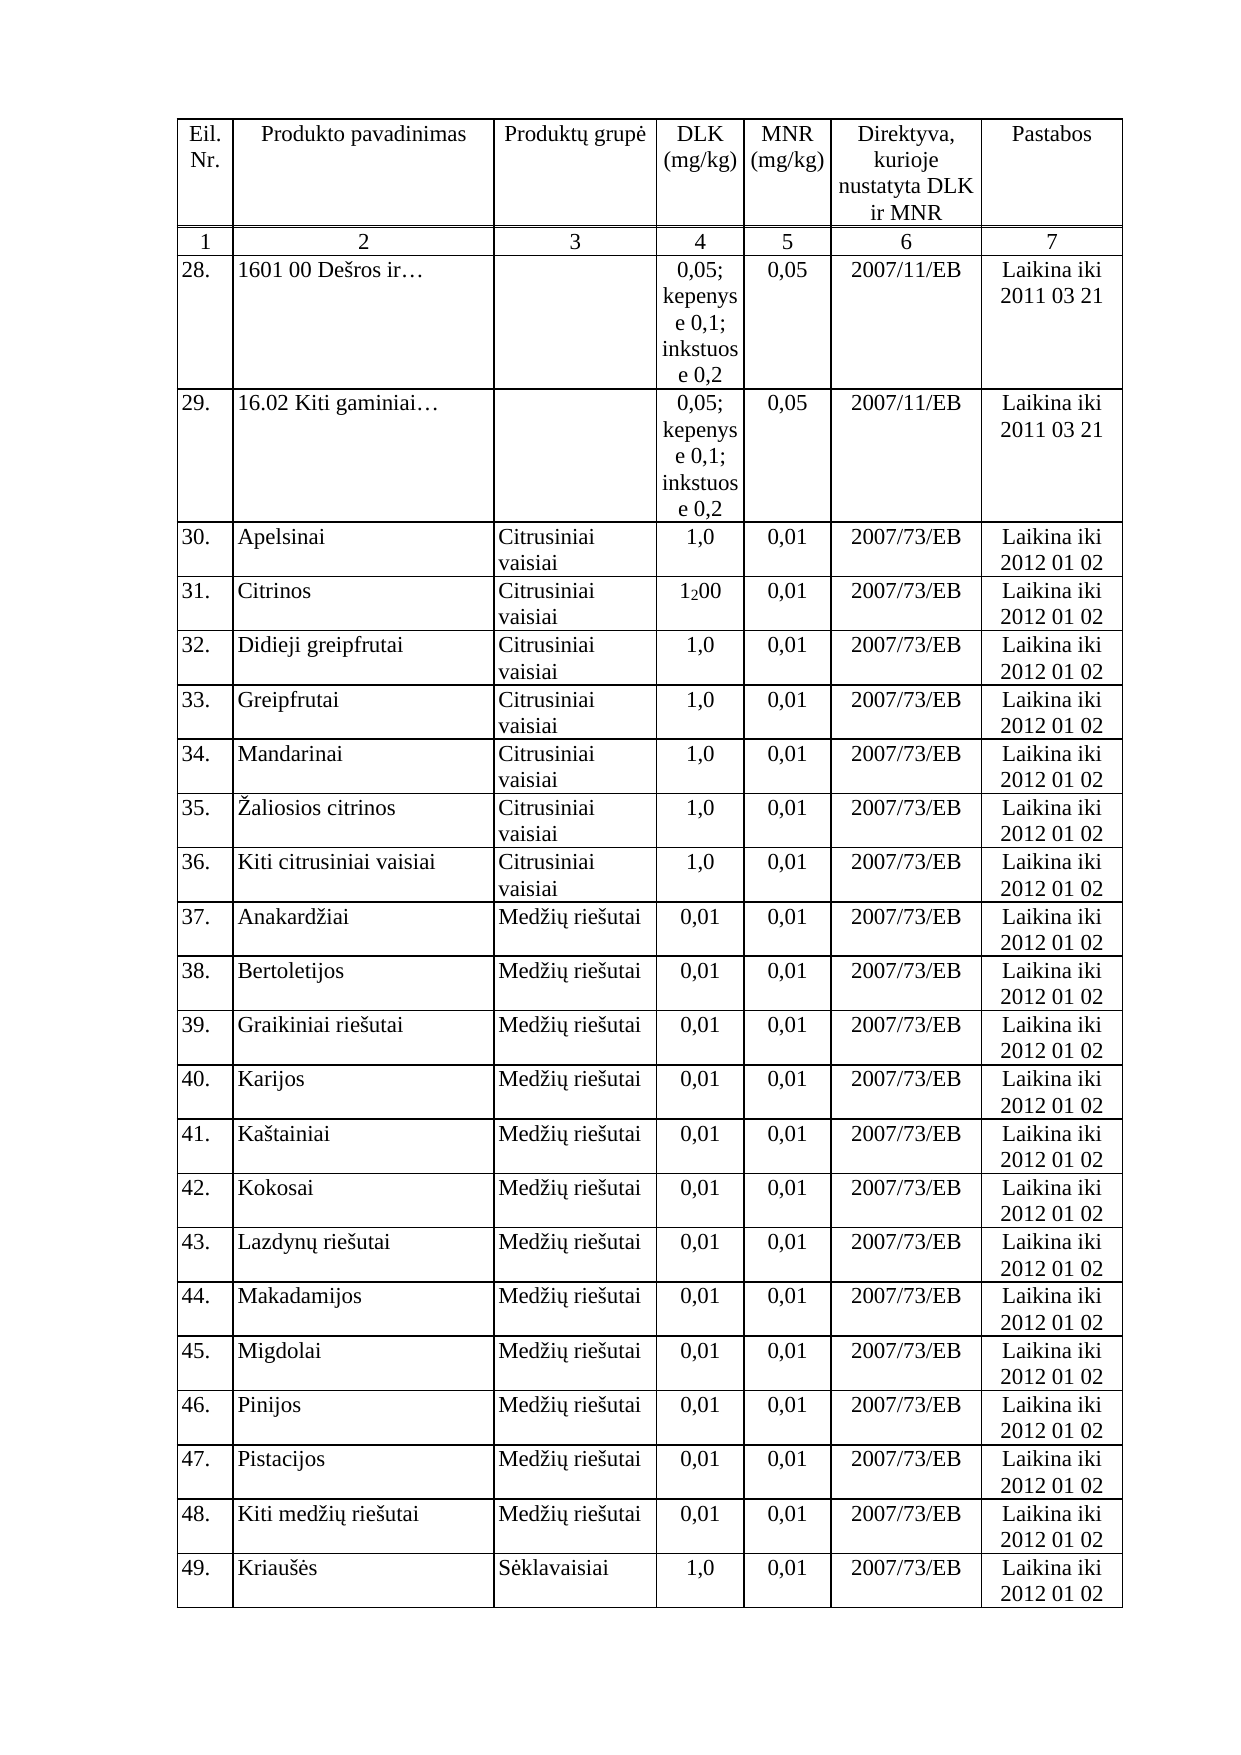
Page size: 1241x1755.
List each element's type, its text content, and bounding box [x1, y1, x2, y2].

table_cell 39. [178, 1011, 232, 1064]
table_cell 29. [178, 390, 232, 521]
table_header Produktų grupė [495, 120, 656, 225]
table_cell 0,01 [745, 1066, 830, 1118]
table_cell 0,01 [745, 523, 830, 576]
table_cell 0,01 [657, 1011, 743, 1064]
table_cell 2007/73/EB [832, 1554, 981, 1607]
table_cell 0,01 [745, 577, 830, 630]
table_header DLK (mg/kg) [657, 120, 743, 225]
table_cell 2007/73/EB [832, 1446, 981, 1498]
table_cell 40. [178, 1066, 232, 1118]
table_cell 1601 00 Dešros ir… [234, 256, 493, 388]
table_cell 0,01 [745, 957, 830, 1010]
table_cell 0,01 [657, 1228, 743, 1281]
table_cell 0,01 [657, 1066, 743, 1118]
table_cell Makadamijos [234, 1283, 493, 1335]
table_cell 2007/73/EB [832, 957, 981, 1010]
table_cell 2007/73/EB [832, 631, 981, 684]
table_cell 7 [1118, 228, 1122, 254]
table_cell 0,01 [657, 1500, 743, 1552]
table_cell 0,01 [745, 1446, 830, 1498]
table_cell Lazdynų riešutai [234, 1228, 493, 1281]
table_cell 0,01 [657, 1337, 743, 1389]
table_cell 0,01 [657, 1283, 743, 1335]
table_cell 0,05 [745, 256, 830, 388]
table_cell 2007/73/EB [832, 1011, 981, 1064]
table_cell 0,01 [657, 957, 743, 1010]
table_cell 0,01 [745, 903, 830, 955]
table_cell 2007/73/EB [832, 577, 981, 630]
table_cell 2007/73/EB [832, 903, 981, 955]
table_cell 1,0 [657, 848, 743, 901]
table_cell Karijos [234, 1066, 493, 1118]
table_cell 0,01 [745, 1228, 830, 1281]
table_cell 2007/73/EB [832, 740, 981, 793]
table_cell 2007/73/EB [832, 1120, 981, 1172]
table_cell 47. [178, 1446, 232, 1498]
table_cell Anakardžiai [234, 903, 493, 955]
table_cell 2007/73/EB [832, 848, 981, 901]
table_cell Medžių riešutai [495, 1500, 656, 1552]
table_cell 37. [178, 903, 232, 955]
table_cell Apelsinai [234, 523, 493, 576]
table_cell Medžių riešutai [495, 1337, 656, 1389]
table_cell Medžių riešutai [495, 1446, 656, 1498]
table_cell Medžių riešutai [495, 1228, 656, 1281]
table_cell 0,01 [657, 1120, 743, 1172]
table_cell 32. [178, 631, 232, 684]
table_cell Kiti citrusiniai vaisiai [234, 848, 493, 901]
table_cell 2007/11/EB [832, 390, 981, 521]
table_cell Medžių riešutai [495, 1011, 656, 1064]
table_cell 2007/73/EB [832, 1283, 981, 1335]
table_cell 44. [178, 1283, 232, 1335]
table_cell 35. [178, 794, 232, 847]
table_cell 0,01 [745, 631, 830, 684]
table_cell Pinijos [234, 1391, 493, 1444]
table_header Pastabos [982, 120, 1122, 225]
table_header MNR (mg/kg) [745, 120, 830, 225]
table_cell 0,01 [745, 1011, 830, 1064]
table_cell Kaštainiai [234, 1120, 493, 1172]
table_cell 1,0 [657, 686, 743, 738]
table_cell Medžių riešutai [495, 957, 656, 1010]
table_cell Graikiniai riešutai [234, 1011, 493, 1064]
table_cell 1,0 [657, 740, 743, 793]
table_cell 2007/73/EB [832, 1066, 981, 1118]
table_cell 0,01 [745, 1554, 830, 1607]
table_cell 7 [982, 228, 986, 254]
table_cell 45. [178, 1337, 232, 1389]
table_cell 6 [977, 228, 981, 254]
table_cell Medžių riešutai [495, 1283, 656, 1335]
table_cell 1,0 [657, 631, 743, 684]
table_cell Medžių riešutai [495, 1174, 656, 1227]
table_cell 0,05 [745, 390, 830, 521]
table_cell 2007/73/EB [832, 1391, 981, 1444]
table_cell 38. [178, 957, 232, 1010]
table_cell Greipfrutai [234, 686, 493, 738]
table_cell 0,01 [657, 1446, 743, 1498]
table_cell Laikina iki 2011 03 21 [982, 390, 1122, 521]
table_cell 48. [178, 1500, 232, 1552]
table_cell 0,01 [745, 1174, 830, 1227]
table_cell 3 [652, 228, 656, 254]
table_cell Mandarinai [234, 740, 493, 793]
table_cell 0,01 [745, 848, 830, 901]
table_cell [495, 390, 656, 521]
table_cell 0,01 [657, 1174, 743, 1227]
table_cell Žaliosios citrinos [234, 794, 493, 847]
table_cell 1,0 [657, 1554, 743, 1607]
table_cell 34. [178, 740, 232, 793]
table_cell 0,01 [745, 1120, 830, 1172]
table_header Produkto pavadinimas [234, 120, 493, 225]
table_cell 2007/11/EB [832, 256, 981, 388]
table_cell Citrinos [234, 577, 493, 630]
table_cell 41. [178, 1120, 232, 1172]
table_header Eil. Nr. [178, 120, 232, 225]
table_cell 49. [178, 1554, 232, 1607]
table_cell Medžių riešutai [495, 1066, 656, 1118]
table_cell 0,01 [745, 794, 830, 847]
table_cell Migdolai [234, 1337, 493, 1389]
table_cell 1200 [657, 577, 743, 630]
table_cell 2007/73/EB [832, 686, 981, 738]
table_cell 1,0 [657, 794, 743, 847]
table_cell [495, 256, 656, 388]
table_cell Bertoletijos [234, 957, 493, 1010]
table_cell Medžių riešutai [495, 903, 656, 955]
table_cell 1,0 [657, 523, 743, 576]
table_cell Laikina iki 2011 03 21 [982, 256, 1122, 388]
table_cell 2007/73/EB [832, 1174, 981, 1227]
table_cell 0,01 [745, 740, 830, 793]
table_cell Medžių riešutai [495, 1391, 656, 1444]
table_cell 36. [178, 848, 232, 901]
table_cell 42. [178, 1174, 232, 1227]
table_cell 2007/73/EB [832, 794, 981, 847]
table_cell 0,01 [745, 686, 830, 738]
table_cell 28. [178, 256, 232, 388]
table_cell Sėklavaisiai [495, 1554, 656, 1607]
table_cell Kiti medžių riešutai [234, 1500, 493, 1552]
table_cell 2007/73/EB [832, 523, 981, 576]
table_cell 0,01 [657, 1391, 743, 1444]
table_cell 33. [178, 686, 232, 738]
table_cell Pistacijos [234, 1446, 493, 1498]
table_cell 31. [178, 577, 232, 630]
table_cell 0,01 [745, 1337, 830, 1389]
table_cell 2007/73/EB [832, 1500, 981, 1552]
table_cell 0,01 [745, 1391, 830, 1444]
table_cell 0,01 [745, 1283, 830, 1335]
table_cell 4 [657, 228, 661, 254]
table_cell 46. [178, 1391, 232, 1444]
table_cell 30. [178, 523, 232, 576]
table_cell 0,01 [657, 903, 743, 955]
table_cell Medžių riešutai [495, 1120, 656, 1172]
table_cell 16.02 Kiti gaminiai… [234, 390, 493, 521]
table_cell Kriaušės [234, 1554, 493, 1607]
table_cell 2007/73/EB [832, 1228, 981, 1281]
table_cell Didieji greipfrutai [234, 631, 493, 684]
table_cell Kokosai [234, 1174, 493, 1227]
table_cell 2007/73/EB [832, 1337, 981, 1389]
table_cell 43. [178, 1228, 232, 1281]
table_cell 0,01 [745, 1500, 830, 1552]
